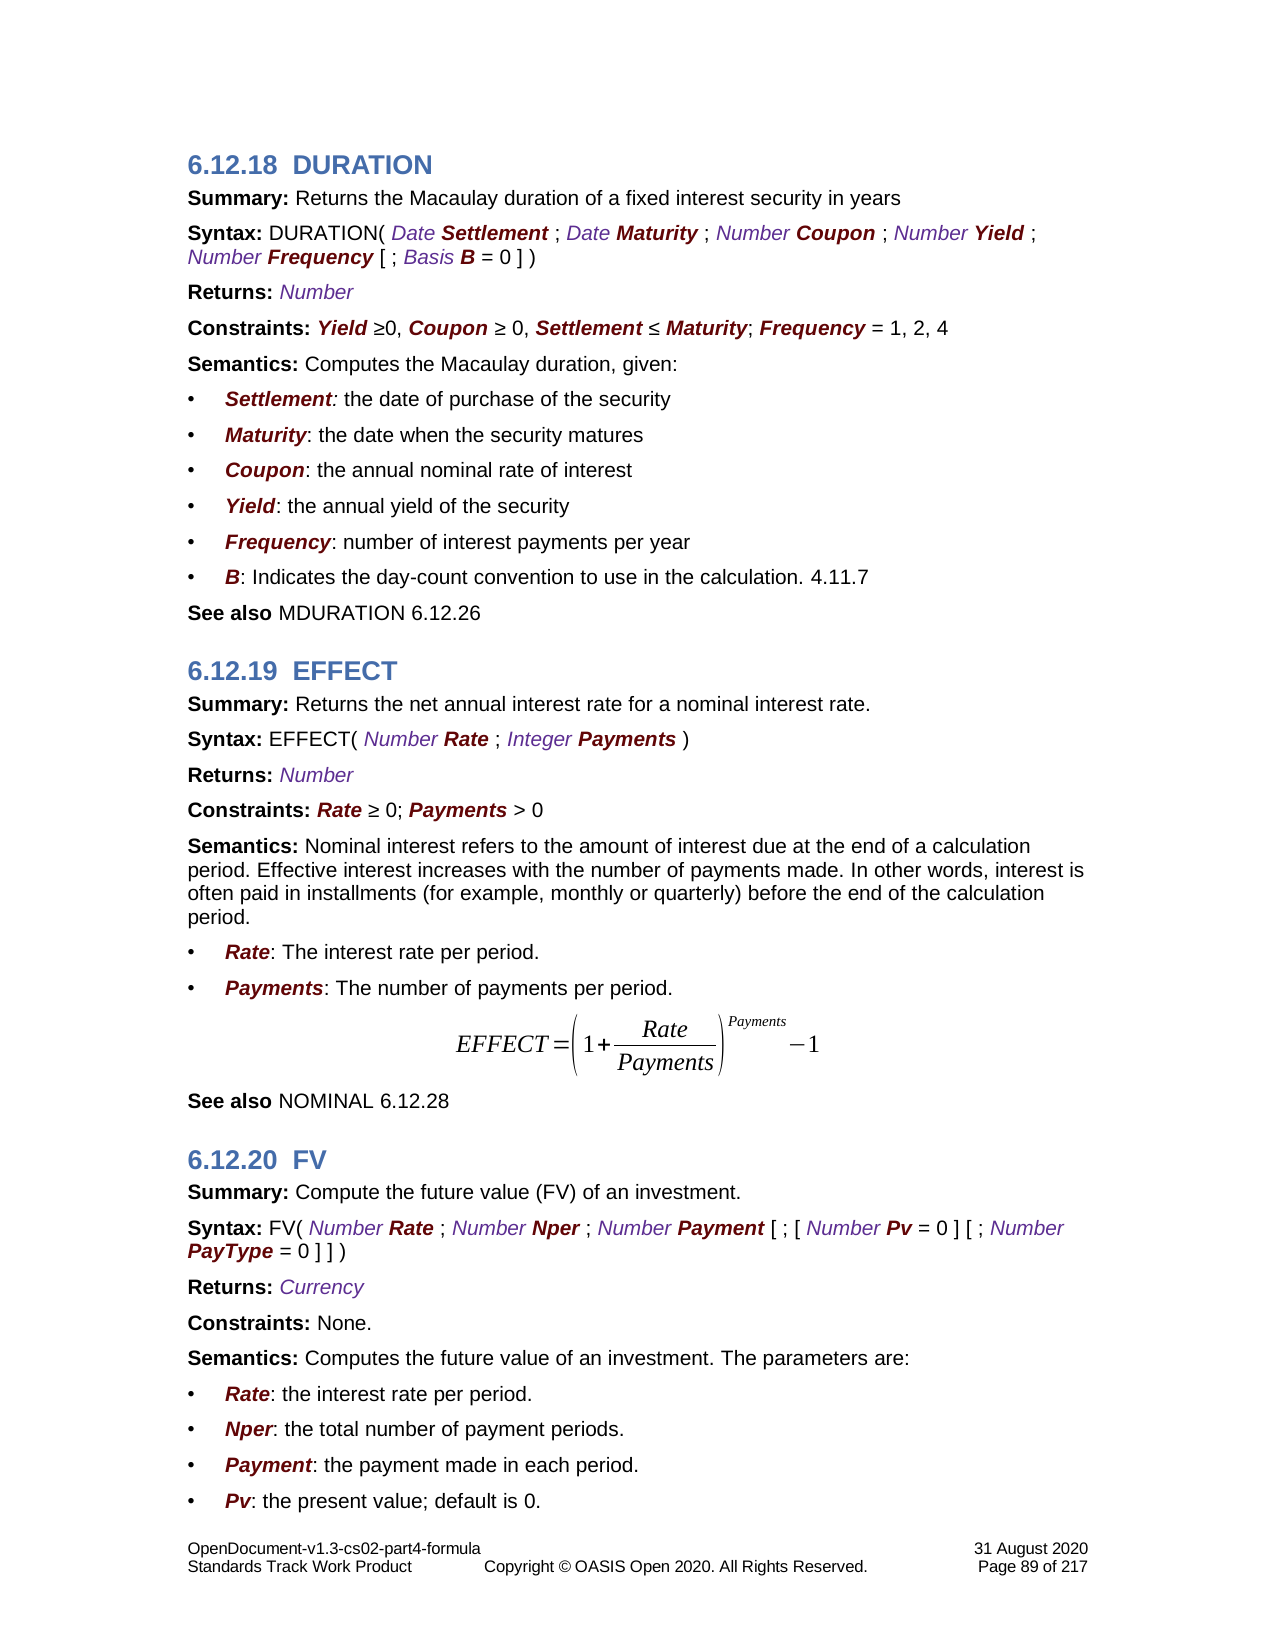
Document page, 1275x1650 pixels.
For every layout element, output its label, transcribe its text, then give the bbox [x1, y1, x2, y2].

list Frequency: number of interest payments per year [187, 530, 1088, 554]
text Syntax: EFFECT( Number Rate ; Integer Payments ) [187, 728, 1088, 751]
list Payment: the payment made in each period. [187, 1453, 1088, 1477]
list Coupon: the annual nominal rate of interest [187, 459, 1088, 482]
text Constraints: Yield ≥0, Coupon ≥ 0, Settlement ≤ Maturity; Frequency = 1, 2, 4 [187, 316, 1088, 340]
text Semantics: Computes the Macaulay duration, given: [187, 352, 1088, 376]
list Rate: the interest rate per period. [187, 1382, 1088, 1406]
text See also MDURATION 6.12.26 [187, 601, 1088, 625]
list B: Indicates the day-count convention to use in the calculation. 4.11.7 [187, 566, 1088, 589]
list Pv: the present value; default is 0. [187, 1489, 1088, 1513]
subtitle DURATION [187, 150, 1088, 180]
text Syntax: DURATION( Date Settlement ; Date Maturity ; Number Coupon ; Number Yield ; Number Frequency [ ; Basis B = 0 ] ) [187, 222, 1088, 269]
text See also NOMINAL 6.12.28 [187, 1090, 1088, 1113]
text Summary: Compute the future value (FV) of an investment. [187, 1181, 1088, 1204]
text Constraints: Rate ≥ 0; Payments > 0 [187, 799, 1088, 822]
text Summary: Returns the net annual interest rate for a nominal interest rate. [187, 692, 1088, 716]
text Constraints: None. [187, 1311, 1088, 1334]
list Yield: the annual yield of the security [187, 494, 1088, 518]
list Rate: The interest rate per period. [187, 941, 1088, 964]
list Nper: the total number of payment periods. [187, 1418, 1088, 1441]
subtitle FV [187, 1144, 1088, 1174]
text Returns: Currency [187, 1275, 1088, 1299]
text Syntax: FV( Number Rate ; Number Nper ; Number Payment [ ; [ Number Pv = 0 ] [ ; Number PayType = 0 ] ] ) [187, 1216, 1088, 1263]
text Returns: Number [187, 281, 1088, 304]
list Payments: The number of payments per period. [187, 976, 1088, 1000]
list Settlement: the date of purchase of the security [187, 388, 1088, 411]
list Maturity: the date when the security matures [187, 423, 1088, 447]
text Returns: Number [187, 763, 1088, 787]
text Semantics: Nominal interest refers to the amount of interest due at the end of a calculation period. Effective interest increases with the number of payments made. In other words, interest is often paid in installments (for example, monthly or quarterly) before the end of the calculation period. [187, 834, 1088, 929]
subtitle EFFECT [187, 656, 1088, 686]
text Summary: Returns the Macaulay duration of a fixed interest security in years [187, 186, 1088, 209]
text Semantics: Computes the future value of an investment. The parameters are: [187, 1347, 1088, 1370]
